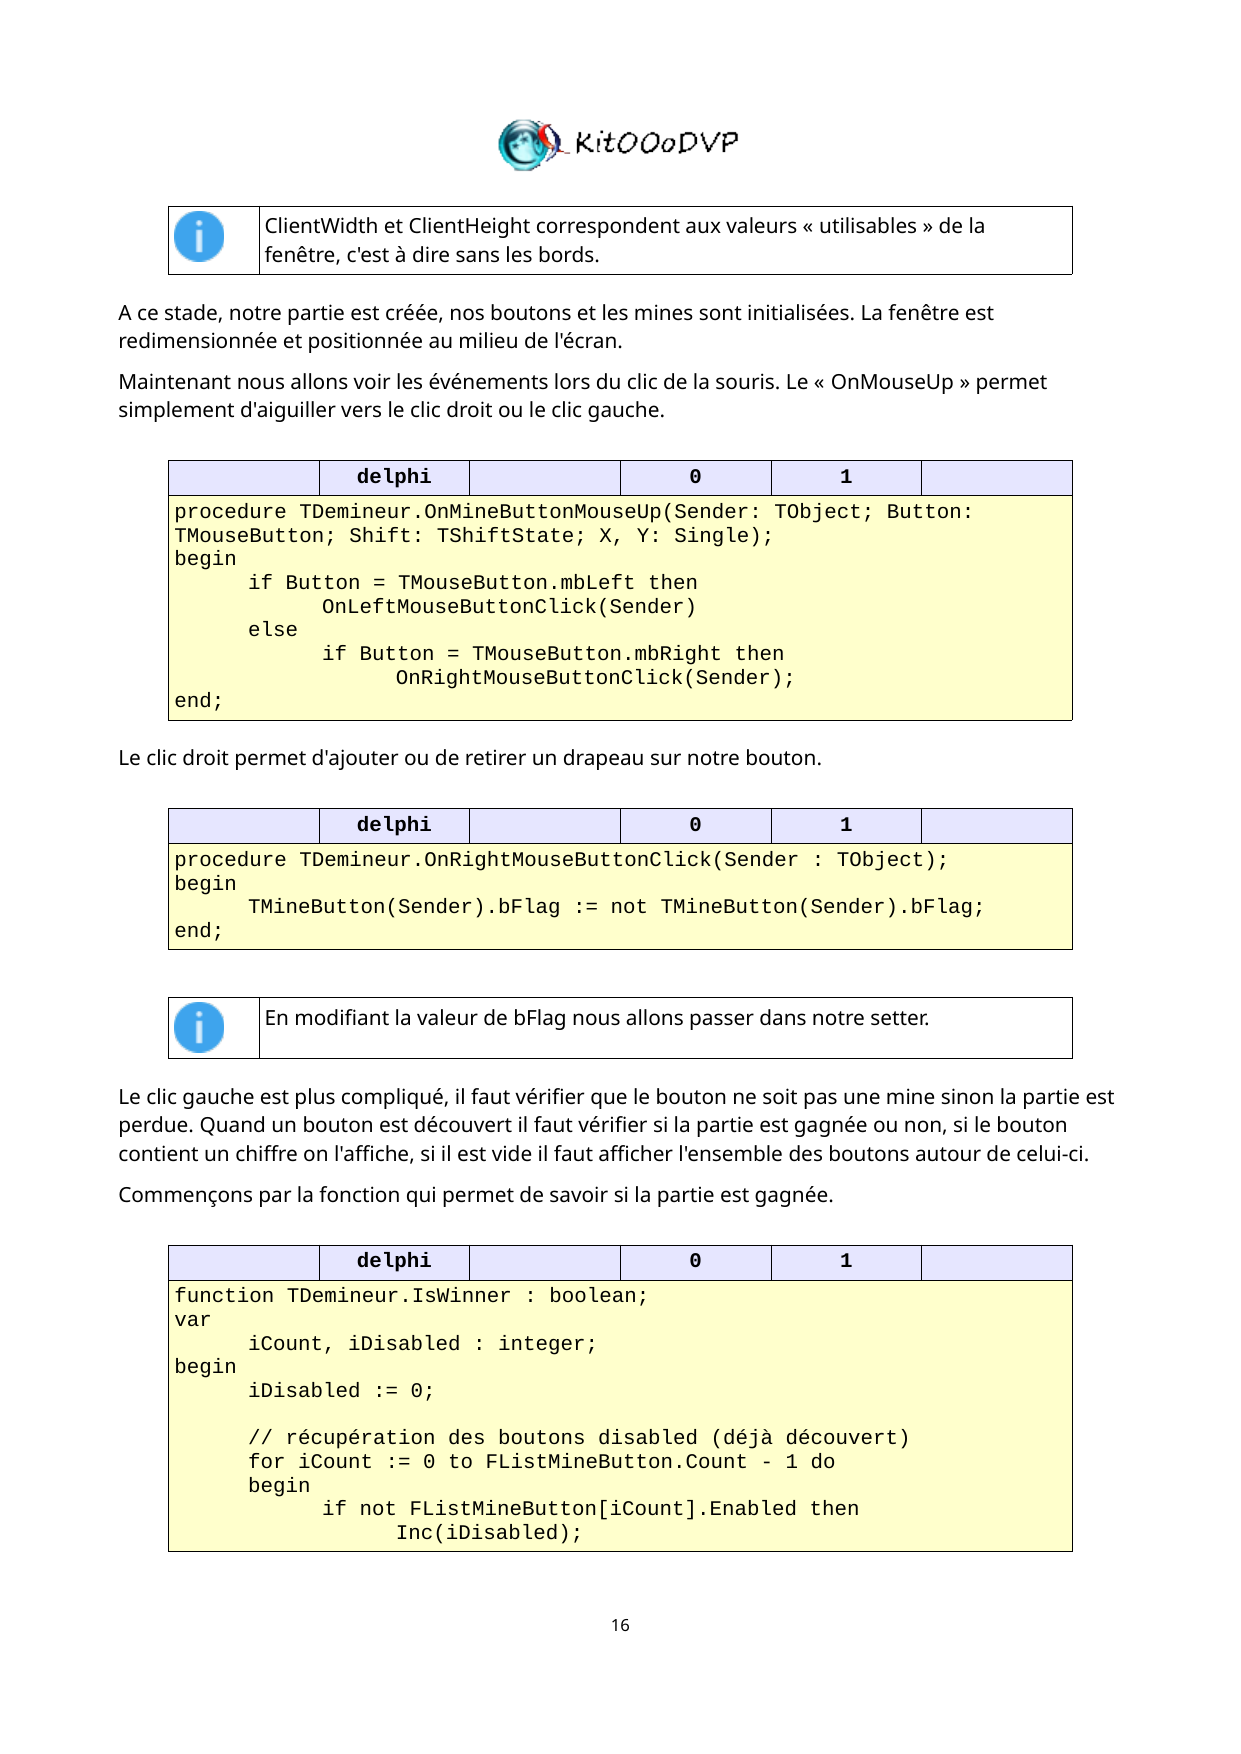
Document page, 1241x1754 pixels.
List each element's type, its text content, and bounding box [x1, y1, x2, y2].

table_header [922, 809, 1072, 843]
table_header [169, 207, 259, 274]
picture [174, 211, 224, 262]
table_cell function TDemineur.IsWinner : boolean; var iCount, iDisabled : integer; begin iDisabled := 0; // récupération des boutons disabled (déjà découvert) for iCount := 0 to FListMineButton.Count - 1 do begin if not FListMineButton[iCount].Enabled then Inc(iDisabled); [169, 1281, 1072, 1551]
picture [174, 1002, 224, 1053]
table_header delphi [320, 461, 469, 495]
table_header 0 [621, 809, 771, 843]
text Commençons par la fonction qui permet de savoir si la partie est gagnée. [118, 1180, 1122, 1208]
table_header delphi [320, 1246, 469, 1280]
table_header [169, 998, 259, 1058]
table_header 0 [621, 1246, 771, 1280]
table_header 1 [772, 1246, 921, 1280]
table_cell procedure TDemineur.OnMineButtonMouseUp(Sender: TObject; Button: TMouseButton; Shift: TShiftState; X, Y: Single); begin if Button = TMouseButton.mbLeft then OnLeftMouseButtonClick(Sender) else if Button = TMouseButton.mbRight then OnRightMouseButtonClick(Sender); end; [169, 496, 1072, 720]
text Le clic droit permet d'ajouter ou de retirer un drapeau sur notre bouton. [118, 743, 1122, 772]
table_header delphi [320, 809, 469, 843]
table_header [922, 461, 1072, 495]
table_header [470, 461, 620, 495]
table_header 0 [621, 461, 771, 495]
table_header En modifiant la valeur de bFlag nous allons passer dans notre setter. [260, 998, 1072, 1058]
table_header 1 [772, 809, 921, 843]
table_header [922, 1246, 1072, 1280]
table_header [169, 1246, 319, 1280]
table_header ClientWidth et ClientHeight correspondent aux valeurs « utilisables » de la fenêtre, c'est à dire sans les bords. [260, 207, 1072, 274]
text A ce stade, notre partie est créée, nos boutons et les mines sont initialisées. La fenêtre est redimensionnée et positionnée au milieu de l'écran. [118, 298, 1122, 354]
picture [497, 118, 743, 173]
table_header [470, 1246, 620, 1280]
text Maintenant nous allons voir les événements lors du clic de la souris. Le « OnMouseUp » permet simplement d'aiguiller vers le clic droit ou le clic gauche. [118, 367, 1122, 424]
table_header [169, 809, 319, 843]
table_header [169, 461, 319, 495]
table_cell procedure TDemineur.OnRightMouseButtonClick(Sender : TObject); begin TMineButton(Sender).bFlag := not TMineButton(Sender).bFlag; end; [169, 844, 1072, 949]
table_header [470, 809, 620, 843]
table_header 1 [772, 461, 921, 495]
text Le clic gauche est plus compliqué, il faut vérifier que le bouton ne soit pas une mine sinon la partie est perdue. Quand un bouton est découvert il faut vérifier si la partie est gagnée ou non, si le bouton contient un chiffre on l'affiche, si il est vide il faut afficher l'ensemble des boutons autour de celui-ci. [118, 1082, 1122, 1167]
